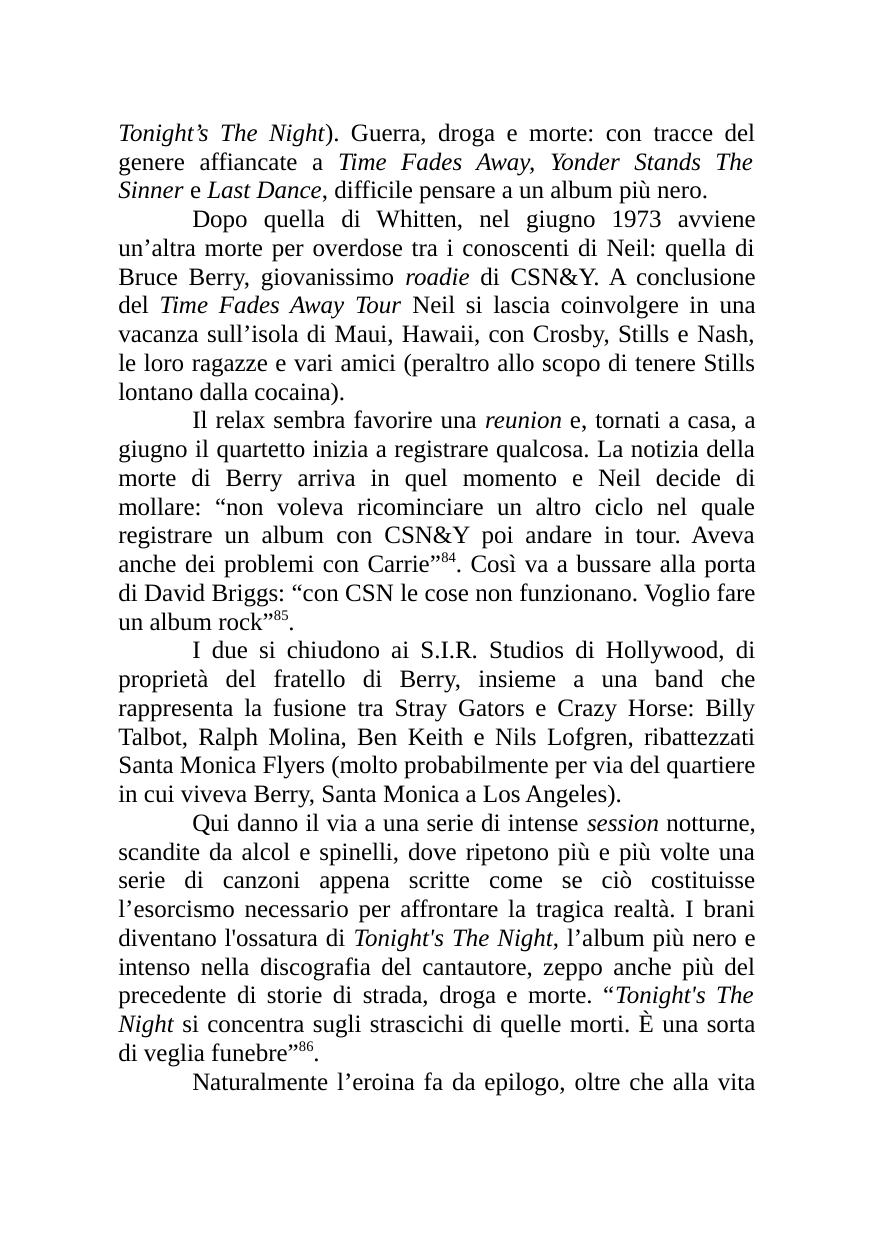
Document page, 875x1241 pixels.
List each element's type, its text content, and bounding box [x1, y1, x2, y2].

text I due si chiudono ai S.I.R. Studios di Hollywood, di proprietà del fratello di Berry, insieme a una band che rappresenta la fusione tra Stray Gators e Crazy Horse: Billy Talbot, Ralph Molina, Ben Keith e Nils Lofgren, ribattezzati Santa Monica Flyers (molto probabilmente per via del quartiere in cui viveva Berry, Santa Monica a Los Angeles). [118, 636, 756, 808]
text Qui danno il via a una serie di intense session notturne, scandite da alcol e spinelli, dove ripetono più e più volte una serie di canzoni appena scritte come se ciò costituisse l’esorcismo necessario per affrontare la tragica realtà. I brani diventano l'ossatura di Tonight's The Night, l’album più nero e intenso nella discografia del cantautore, zeppo anche più del precedente di storie di strada, droga e morte. “Tonight's The Night si concentra sugli strascichi di quelle morti. È una sorta di veglia funebre”. [118, 808, 756, 1067]
text Tonight’s The Night). Guerra, droga e morte: con tracce del genere affiancate a Time Fades Away, Yonder Stands The Sinner e Last Dance, difficile pensare a un album più nero. [118, 118, 756, 204]
text Dopo quella di Whitten, nel giugno 1973 avviene un’altra morte per overdose tra i conoscenti di Neil: quella di Bruce Berry, giovanissimo roadie di CSN&Y. A conclusione del Time Fades Away Tour Neil si lascia coinvolgere in una vacanza sull’isola di Maui, Hawaii, con Crosby, Stills e Nash, le loro ragazze e vari amici (peraltro allo scopo di tenere Stills lontano dalla cocaina). [118, 204, 756, 406]
text Naturalmente l’eroina fa da epilogo, oltre che alla vita [118, 1067, 756, 1096]
text Il relax sembra favorire una reunion e, tornati a casa, a giugno il quartetto inizia a registrare qualcosa. La notizia della morte di Berry arriva in quel momento e Neil decide di mollare: “non voleva ricominciare un altro ciclo nel quale registrare un album con CSN&Y poi andare in tour. Aveva anche dei problemi con Carrie”. Così va a bussare alla porta di David Briggs: “con CSN le cose non funzionano. Voglio fare un album rock”. [118, 406, 756, 636]
